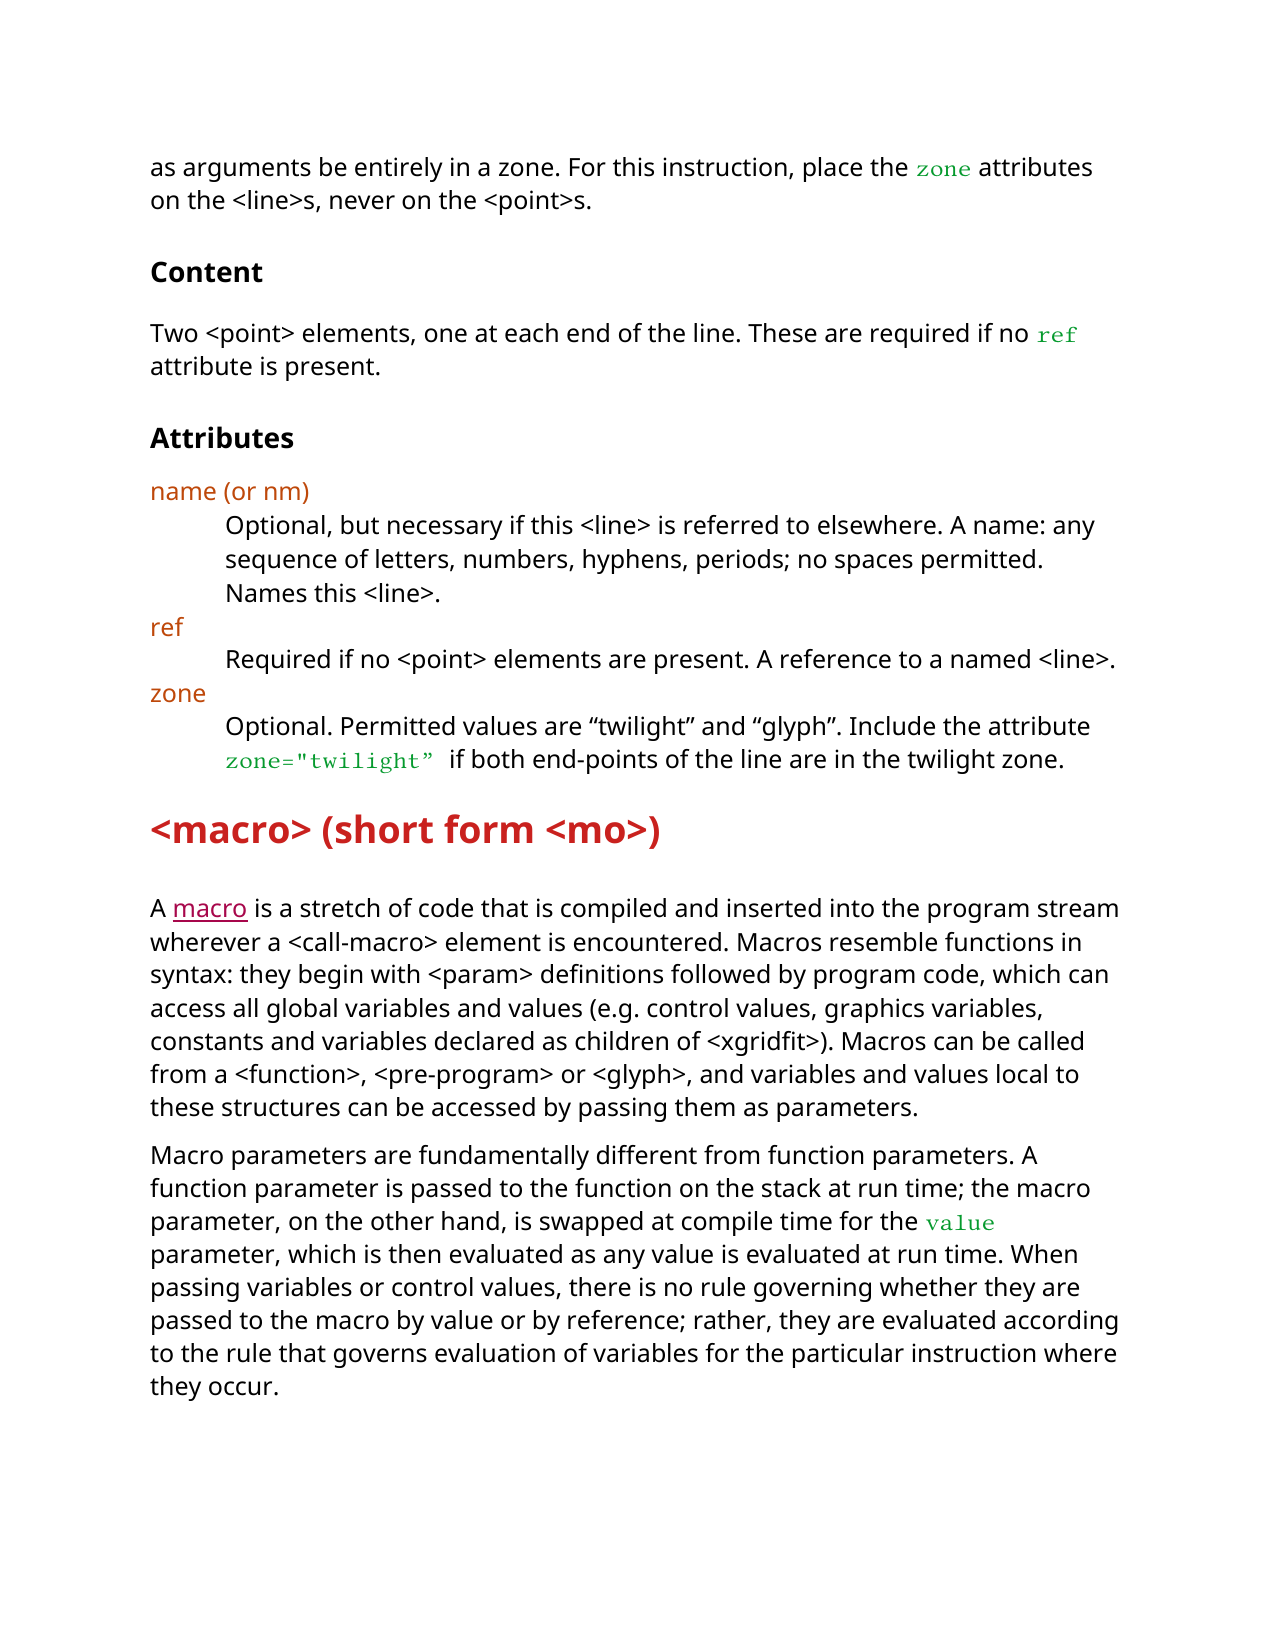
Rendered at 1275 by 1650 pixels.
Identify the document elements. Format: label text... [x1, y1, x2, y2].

text Two <point> elements, one at each end of the line. These are required if no ref attribute is present. [150, 316, 1125, 382]
text zone [150, 676, 1125, 709]
text ref [150, 609, 1125, 643]
subtitle Content [150, 252, 1125, 290]
text Macro parameters are fundamentally different from function parameters. A function parameter is passed to the function on the stack at run time; the macro parameter, on the other hand, is swapped at compile time for the value parameter, which is then evaluated as any value is evaluated at run time. When passing variables or control values, there is no rule governing whether they are passed to the macro by value or by reference; rather, they are evaluated according to the rule that governs evaluation of variables for the particular instruction where they occur. [150, 1138, 1125, 1402]
subtitle Attributes [150, 418, 1125, 456]
text A macro is a stretch of code that is compiled and inserted into the program stream wherever a <call-macro> element is encountered. Macros resemble functions in syntax: they begin with <param> definitions followed by program code, which can access all global variables and values (e.g. control values, graphics variables, constants and variables declared as children of <xgridfit>). Macros can be called from a <function>, <pre-program> or <glyph>, and variables and values local to these structures can be accessed by passing them as parameters. [150, 892, 1125, 1123]
subtitle <macro> (short form <mo>) [150, 804, 1125, 855]
text Required if no <point> elements are present. A reference to a named <line>. [225, 643, 1125, 676]
text name (or nm) [150, 474, 1125, 507]
text as arguments be entirely in a zone. For this instruction, place the zone attributes on the <line>s, never on the <point>s. [150, 150, 1125, 216]
text Optional. Permitted values are “twilight” and “glyph”. Include the attribute zone="twilight” if both end-points of the line are in the twilight zone. [225, 709, 1125, 775]
text Optional, but necessary if this <line> is referred to elsewhere. A name: any sequence of letters, numbers, hyphens, periods; no spaces permitted. Names this <line>. [225, 507, 1125, 609]
